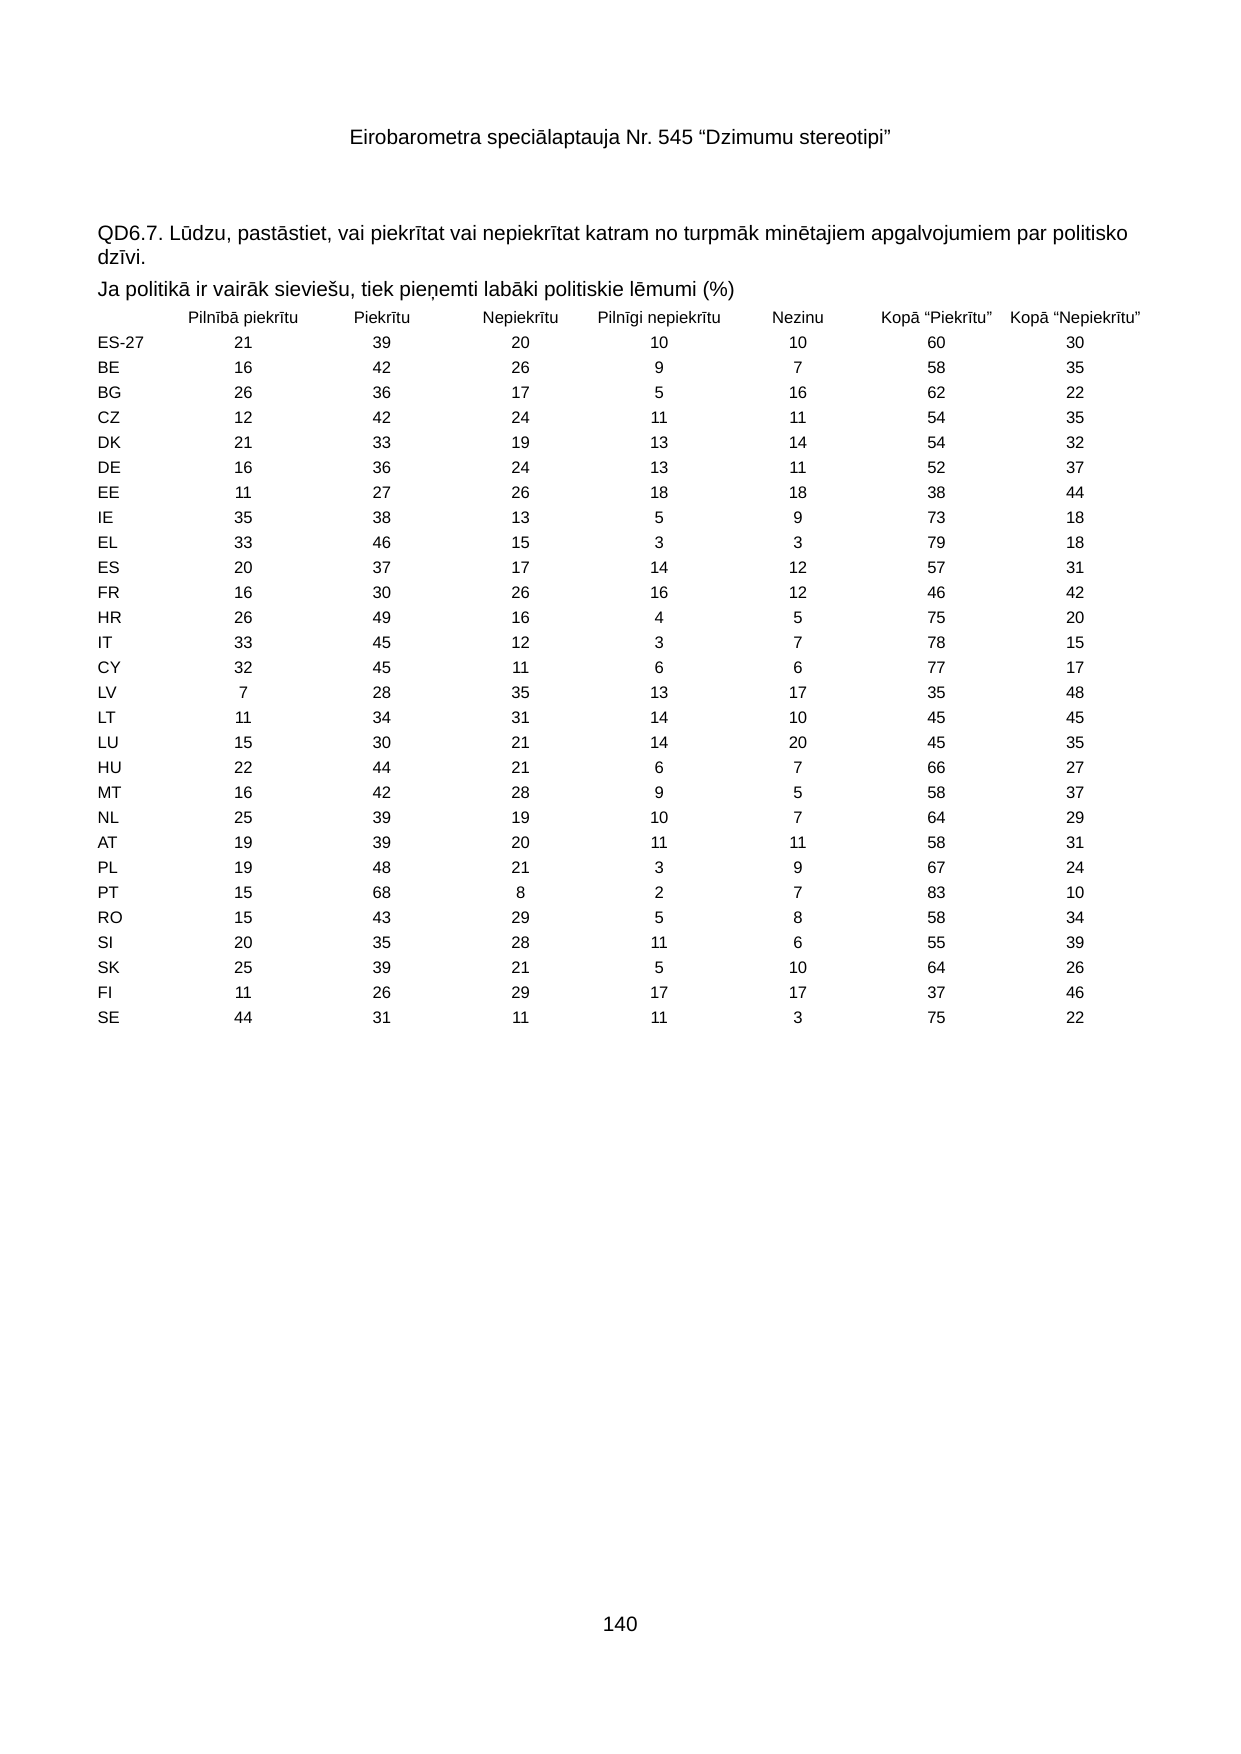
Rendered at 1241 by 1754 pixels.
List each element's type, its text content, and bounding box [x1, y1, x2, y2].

table_cell 26 [451, 580, 590, 605]
table_cell 33 [174, 530, 312, 555]
table_cell 32 [1006, 430, 1144, 455]
table_cell HU [95, 755, 174, 780]
table_cell 6 [728, 655, 867, 680]
table_cell MT [95, 780, 174, 805]
table_cell 11 [451, 1005, 590, 1030]
table_cell 30 [1006, 330, 1144, 355]
table_cell 73 [867, 505, 1006, 530]
table_cell 38 [313, 505, 451, 530]
table_cell 29 [451, 980, 590, 1005]
table_cell 5 [728, 780, 867, 805]
table_cell 35 [1006, 405, 1144, 430]
table_cell 17 [728, 980, 867, 1005]
table_cell 35 [451, 680, 590, 705]
table_cell Kopā “Piekrītu” [867, 305, 1006, 330]
table_cell 22 [174, 755, 312, 780]
table_cell BE [95, 355, 174, 380]
table_cell 10 [1006, 880, 1144, 905]
table_cell 42 [313, 355, 451, 380]
table_cell 17 [728, 680, 867, 705]
table_cell 38 [867, 480, 1006, 505]
table_cell 3 [590, 630, 728, 655]
table_cell 45 [867, 705, 1006, 730]
table_cell 26 [451, 480, 590, 505]
table_cell 48 [1006, 680, 1144, 705]
table_cell 20 [1006, 605, 1144, 630]
table_cell LU [95, 730, 174, 755]
table_cell 18 [590, 480, 728, 505]
table_cell 45 [867, 730, 1006, 755]
table_cell 35 [313, 930, 451, 955]
table_cell 26 [313, 980, 451, 1005]
table_cell 42 [1006, 580, 1144, 605]
table_cell 68 [313, 880, 451, 905]
table_cell 39 [1006, 930, 1144, 955]
table_cell 78 [867, 630, 1006, 655]
table_cell 37 [867, 980, 1006, 1005]
table_cell 30 [313, 730, 451, 755]
table_cell 15 [1006, 630, 1144, 655]
table_cell 29 [451, 905, 590, 930]
table_cell 45 [1006, 705, 1144, 730]
table_cell 29 [1006, 805, 1144, 830]
table_cell 7 [728, 755, 867, 780]
table_cell CZ [95, 405, 174, 430]
table_cell 19 [451, 430, 590, 455]
table_cell 12 [728, 555, 867, 580]
table_cell 35 [1006, 730, 1144, 755]
table_cell 28 [451, 780, 590, 805]
table_cell 11 [728, 455, 867, 480]
table_cell 58 [867, 905, 1006, 930]
table_cell 35 [174, 505, 312, 530]
table_cell 12 [174, 405, 312, 430]
table_cell 9 [728, 855, 867, 880]
table_cell 34 [313, 705, 451, 730]
table_cell 11 [590, 1005, 728, 1030]
table_cell 20 [451, 830, 590, 855]
table_cell Kopā “Nepiekrītu” [1006, 305, 1144, 330]
table_cell 17 [1006, 655, 1144, 680]
table_cell 64 [867, 805, 1006, 830]
table_cell 5 [728, 605, 867, 630]
table_cell HR [95, 605, 174, 630]
table_cell 22 [1006, 1005, 1144, 1030]
table_cell 16 [590, 580, 728, 605]
table_cell FR [95, 580, 174, 605]
table_cell 7 [728, 355, 867, 380]
table_cell 5 [590, 505, 728, 530]
table_cell 39 [313, 330, 451, 355]
table_cell 20 [174, 555, 312, 580]
table_cell 30 [313, 580, 451, 605]
table_cell 19 [174, 855, 312, 880]
table_cell EE [95, 480, 174, 505]
table_cell 25 [174, 955, 312, 980]
table_cell 28 [313, 680, 451, 705]
table_cell 8 [728, 905, 867, 930]
table_cell 13 [590, 680, 728, 705]
table_cell CY [95, 655, 174, 680]
table_cell 52 [867, 455, 1006, 480]
table_cell SI [95, 930, 174, 955]
table_cell 15 [174, 905, 312, 930]
table_cell IE [95, 505, 174, 530]
table_cell 11 [590, 930, 728, 955]
table_cell 13 [590, 455, 728, 480]
table_cell 5 [590, 380, 728, 405]
table_cell 3 [590, 855, 728, 880]
table_cell Pilnīgi nepiekrītu [590, 305, 728, 330]
table_cell Ja politikā ir vairāk sieviešu, tiek pieņemti labāki politiskie lēmumi (%) [95, 273, 1144, 305]
table_cell 42 [313, 780, 451, 805]
table_cell 77 [867, 655, 1006, 680]
table_cell 27 [1006, 755, 1144, 780]
table_cell AT [95, 830, 174, 855]
table_cell 9 [590, 780, 728, 805]
table_cell 34 [1006, 905, 1144, 930]
table_cell 31 [451, 705, 590, 730]
table_cell 60 [867, 330, 1006, 355]
table_cell 3 [728, 530, 867, 555]
table_cell EL [95, 530, 174, 555]
table_cell 31 [313, 1005, 451, 1030]
table_cell 5 [590, 905, 728, 930]
table_cell 31 [1006, 555, 1144, 580]
table_cell 13 [590, 430, 728, 455]
table_cell SE [95, 1005, 174, 1030]
table_cell 48 [313, 855, 451, 880]
table_cell Nepiekrītu [451, 305, 590, 330]
table_cell 6 [728, 930, 867, 955]
table_cell 18 [1006, 530, 1144, 555]
table_cell 14 [590, 730, 728, 755]
table_cell 3 [590, 530, 728, 555]
table_cell 46 [313, 530, 451, 555]
table_cell 24 [1006, 855, 1144, 880]
table_cell 37 [1006, 780, 1144, 805]
table_cell 17 [451, 380, 590, 405]
table_cell 33 [313, 430, 451, 455]
table_cell 6 [590, 655, 728, 680]
table_cell 16 [174, 780, 312, 805]
table_cell 15 [174, 880, 312, 905]
table_cell 13 [451, 505, 590, 530]
table_cell 9 [590, 355, 728, 380]
table_cell 39 [313, 830, 451, 855]
table_cell 22 [1006, 380, 1144, 405]
table_cell 25 [174, 805, 312, 830]
table_cell 21 [451, 855, 590, 880]
table_cell 42 [313, 405, 451, 430]
table_cell [95, 305, 174, 330]
table_cell 26 [174, 380, 312, 405]
table_cell 31 [1006, 830, 1144, 855]
table_cell 19 [451, 805, 590, 830]
table_header QD6.7. Lūdzu, pastāstiet, vai piekrītat vai nepiekrītat katram no turpmāk minētajiem apgalvojumiem par politisko dzīvi. [95, 217, 1144, 272]
table_cell 24 [451, 455, 590, 480]
table_cell 12 [728, 580, 867, 605]
table_cell 3 [728, 1005, 867, 1030]
table_cell 14 [590, 705, 728, 730]
table_cell 37 [1006, 455, 1144, 480]
table_cell 26 [174, 605, 312, 630]
table_cell 79 [867, 530, 1006, 555]
table_cell 35 [867, 680, 1006, 705]
table_cell 49 [313, 605, 451, 630]
table_cell 8 [451, 880, 590, 905]
table_cell 15 [451, 530, 590, 555]
table_cell 10 [728, 705, 867, 730]
table_cell 57 [867, 555, 1006, 580]
table_cell 62 [867, 380, 1006, 405]
table_cell 45 [313, 630, 451, 655]
table_cell 16 [728, 380, 867, 405]
table_cell 16 [451, 605, 590, 630]
table_cell 7 [174, 680, 312, 705]
table_cell 58 [867, 830, 1006, 855]
table_cell NL [95, 805, 174, 830]
table_cell 9 [728, 505, 867, 530]
table_cell 20 [728, 730, 867, 755]
table_cell 66 [867, 755, 1006, 780]
table_cell 6 [590, 755, 728, 780]
table_cell 11 [174, 480, 312, 505]
table_cell 75 [867, 1005, 1006, 1030]
table_cell ES [95, 555, 174, 580]
table_cell 55 [867, 930, 1006, 955]
table_cell 11 [174, 980, 312, 1005]
table_cell DE [95, 455, 174, 480]
table_cell 32 [174, 655, 312, 680]
table_cell 75 [867, 605, 1006, 630]
table_cell 45 [313, 655, 451, 680]
table_cell 19 [174, 830, 312, 855]
table_cell 11 [590, 405, 728, 430]
table_cell 11 [174, 705, 312, 730]
table_cell Nezinu [728, 305, 867, 330]
table_cell 11 [728, 405, 867, 430]
table_cell 39 [313, 805, 451, 830]
table_cell 54 [867, 405, 1006, 430]
table_cell 21 [451, 730, 590, 755]
table_cell RO [95, 905, 174, 930]
table_cell 17 [590, 980, 728, 1005]
table_cell 37 [313, 555, 451, 580]
table_cell 11 [590, 830, 728, 855]
table_cell 44 [313, 755, 451, 780]
table_cell Pilnībā piekrītu [174, 305, 312, 330]
table_cell 36 [313, 380, 451, 405]
table_cell 20 [174, 930, 312, 955]
table_cell 28 [451, 930, 590, 955]
table_cell PL [95, 855, 174, 880]
table_cell 16 [174, 455, 312, 480]
table_cell 18 [728, 480, 867, 505]
table_cell 35 [1006, 355, 1144, 380]
table_cell 21 [451, 955, 590, 980]
table_cell 16 [174, 355, 312, 380]
table_cell 67 [867, 855, 1006, 880]
table_cell LT [95, 705, 174, 730]
table_cell 10 [590, 805, 728, 830]
table_cell 10 [590, 330, 728, 355]
table_cell 58 [867, 355, 1006, 380]
table_cell 2 [590, 880, 728, 905]
table_cell PT [95, 880, 174, 905]
table_cell 14 [728, 430, 867, 455]
table_cell 10 [728, 330, 867, 355]
table_cell DK [95, 430, 174, 455]
table_cell LV [95, 680, 174, 705]
table_cell 44 [174, 1005, 312, 1030]
table_cell 39 [313, 955, 451, 980]
table_cell 54 [867, 430, 1006, 455]
table_cell 11 [728, 830, 867, 855]
table_cell 44 [1006, 480, 1144, 505]
table_cell 83 [867, 880, 1006, 905]
table_cell 14 [590, 555, 728, 580]
table_cell Piekrītu [313, 305, 451, 330]
table_cell 43 [313, 905, 451, 930]
table_cell 46 [867, 580, 1006, 605]
table_cell 27 [313, 480, 451, 505]
table_cell 20 [451, 330, 590, 355]
table_cell 33 [174, 630, 312, 655]
table_cell 18 [1006, 505, 1144, 530]
table_cell 15 [174, 730, 312, 755]
table_cell SK [95, 955, 174, 980]
table_cell 21 [174, 430, 312, 455]
table_cell 26 [1006, 955, 1144, 980]
table_cell 36 [313, 455, 451, 480]
table_cell 7 [728, 880, 867, 905]
table_cell ES-27 [95, 330, 174, 355]
table_cell 4 [590, 605, 728, 630]
table_cell IT [95, 630, 174, 655]
table_cell 26 [451, 355, 590, 380]
table_cell BG [95, 380, 174, 405]
table_cell 5 [590, 955, 728, 980]
table_cell 11 [451, 655, 590, 680]
table_cell FI [95, 980, 174, 1005]
table_cell 7 [728, 630, 867, 655]
table_cell 12 [451, 630, 590, 655]
table_cell 58 [867, 780, 1006, 805]
table_cell 7 [728, 805, 867, 830]
table_cell 16 [174, 580, 312, 605]
table_cell 21 [174, 330, 312, 355]
table_cell 17 [451, 555, 590, 580]
table_cell 21 [451, 755, 590, 780]
table_cell 24 [451, 405, 590, 430]
table_cell 46 [1006, 980, 1144, 1005]
table_cell 10 [728, 955, 867, 980]
table_cell 64 [867, 955, 1006, 980]
